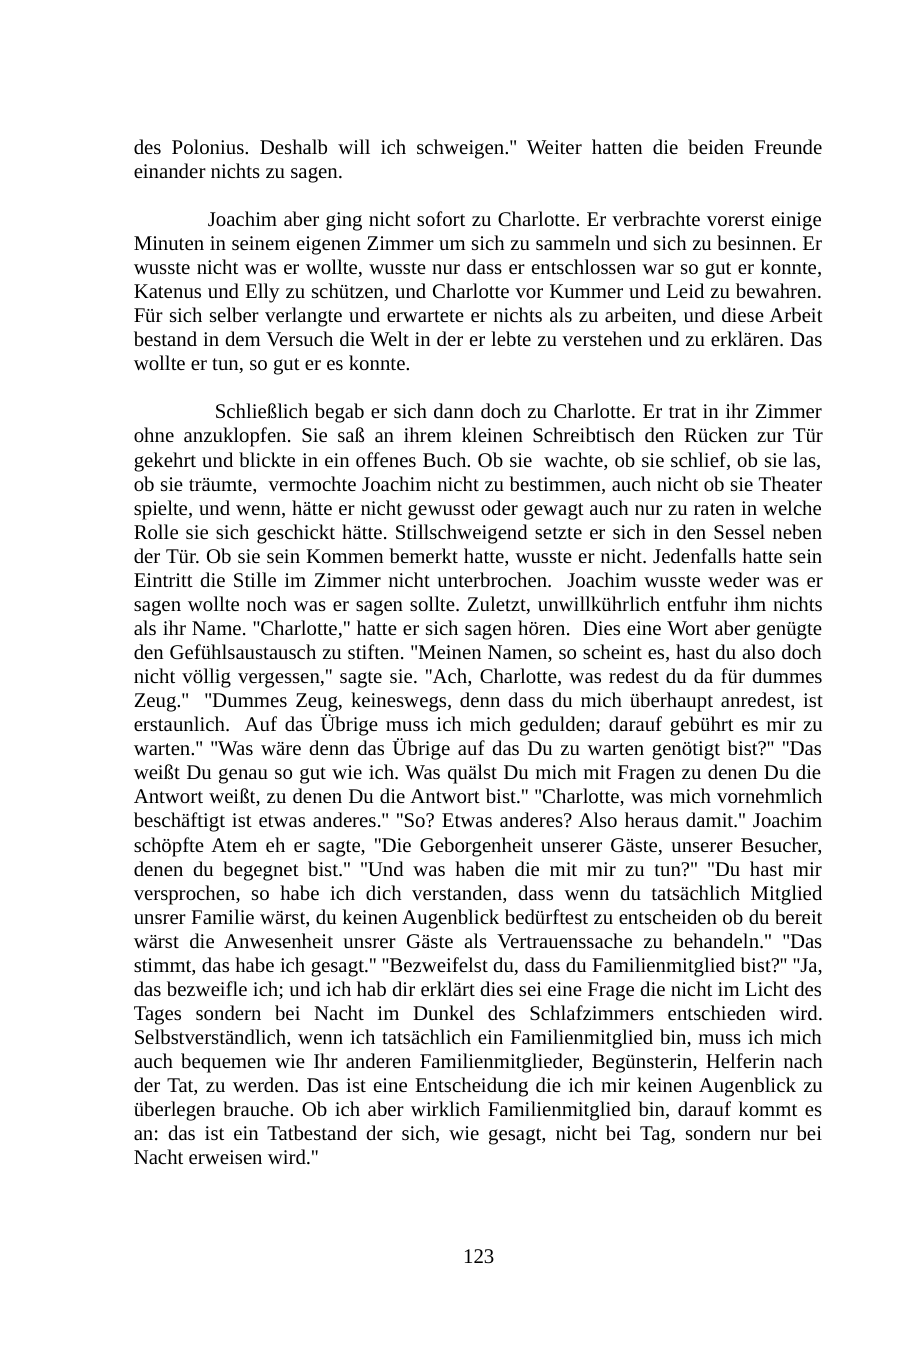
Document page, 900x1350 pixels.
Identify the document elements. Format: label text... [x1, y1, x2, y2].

text Schließlich begab er sich dann doch zu Charlotte. Er trat in ihr Zimmer ohne anzuklopfen. Sie saß an ihrem kleinen Schreibtisch den Rücken zur Tür gekehrt und blickte in ein offenes Buch. Ob sie wachte, ob sie schlief, ob sie las, ob sie träumte, vermochte Joachim nicht zu bestimmen, auch nicht ob sie Theater spielte, und wenn, hätte er nicht gewusst oder gewagt auch nur zu raten in welche Rolle sie sich geschickt hätte. Stillschweigend setzte er sich in den Sessel neben der Tür. Ob sie sein Kommen bemerkt hatte, wusste er nicht. Jedenfalls hatte sein Eintritt die Stille im Zimmer nicht unterbrochen. Joachim wusste weder was er sagen wollte noch was er sagen sollte. Zuletzt, unwillkührlich entfuhr ihm nichts als ihr Name. ''Charlotte,'' hatte er sich sagen hören. Dies eine Wort aber genügte den Gefühlsaustausch zu stiften. ''Meinen Namen, so scheint es, hast du also doch nicht völlig vergessen,'' sagte sie. ''Ach, Charlotte, was redest du da für dummes Zeug.'' ''Dummes Zeug, keineswegs, denn dass du mich überhaupt anredest, ist erstaunlich. Auf das Übrige muss ich mich gedulden; darauf gebührt es mir zu warten.'' ''Was wäre denn das Übrige auf das Du zu warten genötigt bist?'' ''Das weißt Du genau so gut wie ich. Was quälst Du mich mit Fragen zu denen Du die Antwort weißt, zu denen Du die Antwort bist.'' ''Charlotte, was mich vornehmlich beschäftigt ist etwas anderes.'' ''So? Etwas anderes? Also heraus damit.'' Joachim schöpfte Atem eh er sagte, ''Die Geborgenheit unserer Gäste, unserer Besucher, denen du begegnet bist.'' ''Und was haben die mit mir zu tun?'' ''Du hast mir versprochen, so habe ich dich verstanden, dass wenn du tatsächlich Mitglied unsrer Familie wärst, du keinen Augenblick bedürftest zu entscheiden ob du bereit wärst die Anwesenheit unsrer Gäste als Vertrauenssache zu behandeln.'' ''Das stimmt, das habe ich gesagt.'' ''Bezweifelst du, dass du Familienmitglied bist?'' ''Ja, das bezweifle ich; und ich hab dir erklärt dies sei eine Frage die nicht im Licht des Tages sondern bei Nacht im Dunkel des Schlafzimmers entschieden wird. Selbstverständlich, wenn ich tatsächlich ein Familienmitglied bin, muss ich mich auch bequemen wie Ihr anderen Familienmitglieder, Begünsterin, Helferin nach der Tat, zu werden. Das ist eine Entscheidung die ich mir keinen Augenblick zu überlegen brauche. Ob ich aber wirklich Familienmitglied bin, darauf kommt es an: das ist ein Tatbestand der sich, wie gesagt, nicht bei Tag, sondern nur bei Nacht erweisen wird.'' [133, 399, 823, 1169]
text des Polonius. Deshalb will ich schweigen.'' Weiter hatten die beiden Freunde einander nichts zu sagen. [133, 135, 823, 183]
text Joachim aber ging nicht sofort zu Charlotte. Er verbrachte vorerst einige Minuten in seinem eigenen Zimmer um sich zu sammeln und sich zu besinnen. Er wusste nicht was er wollte, wusste nur dass er entschlossen war so gut er konnte, Katenus und Elly zu schützen, und Charlotte vor Kummer und Leid zu bewahren. Für sich selber verlangte und erwartete er nichts als zu arbeiten, und diese Arbeit bestand in dem Versuch die Welt in der er lebte zu verstehen und zu erklären. Das wollte er tun, so gut er es konnte. [133, 207, 823, 375]
